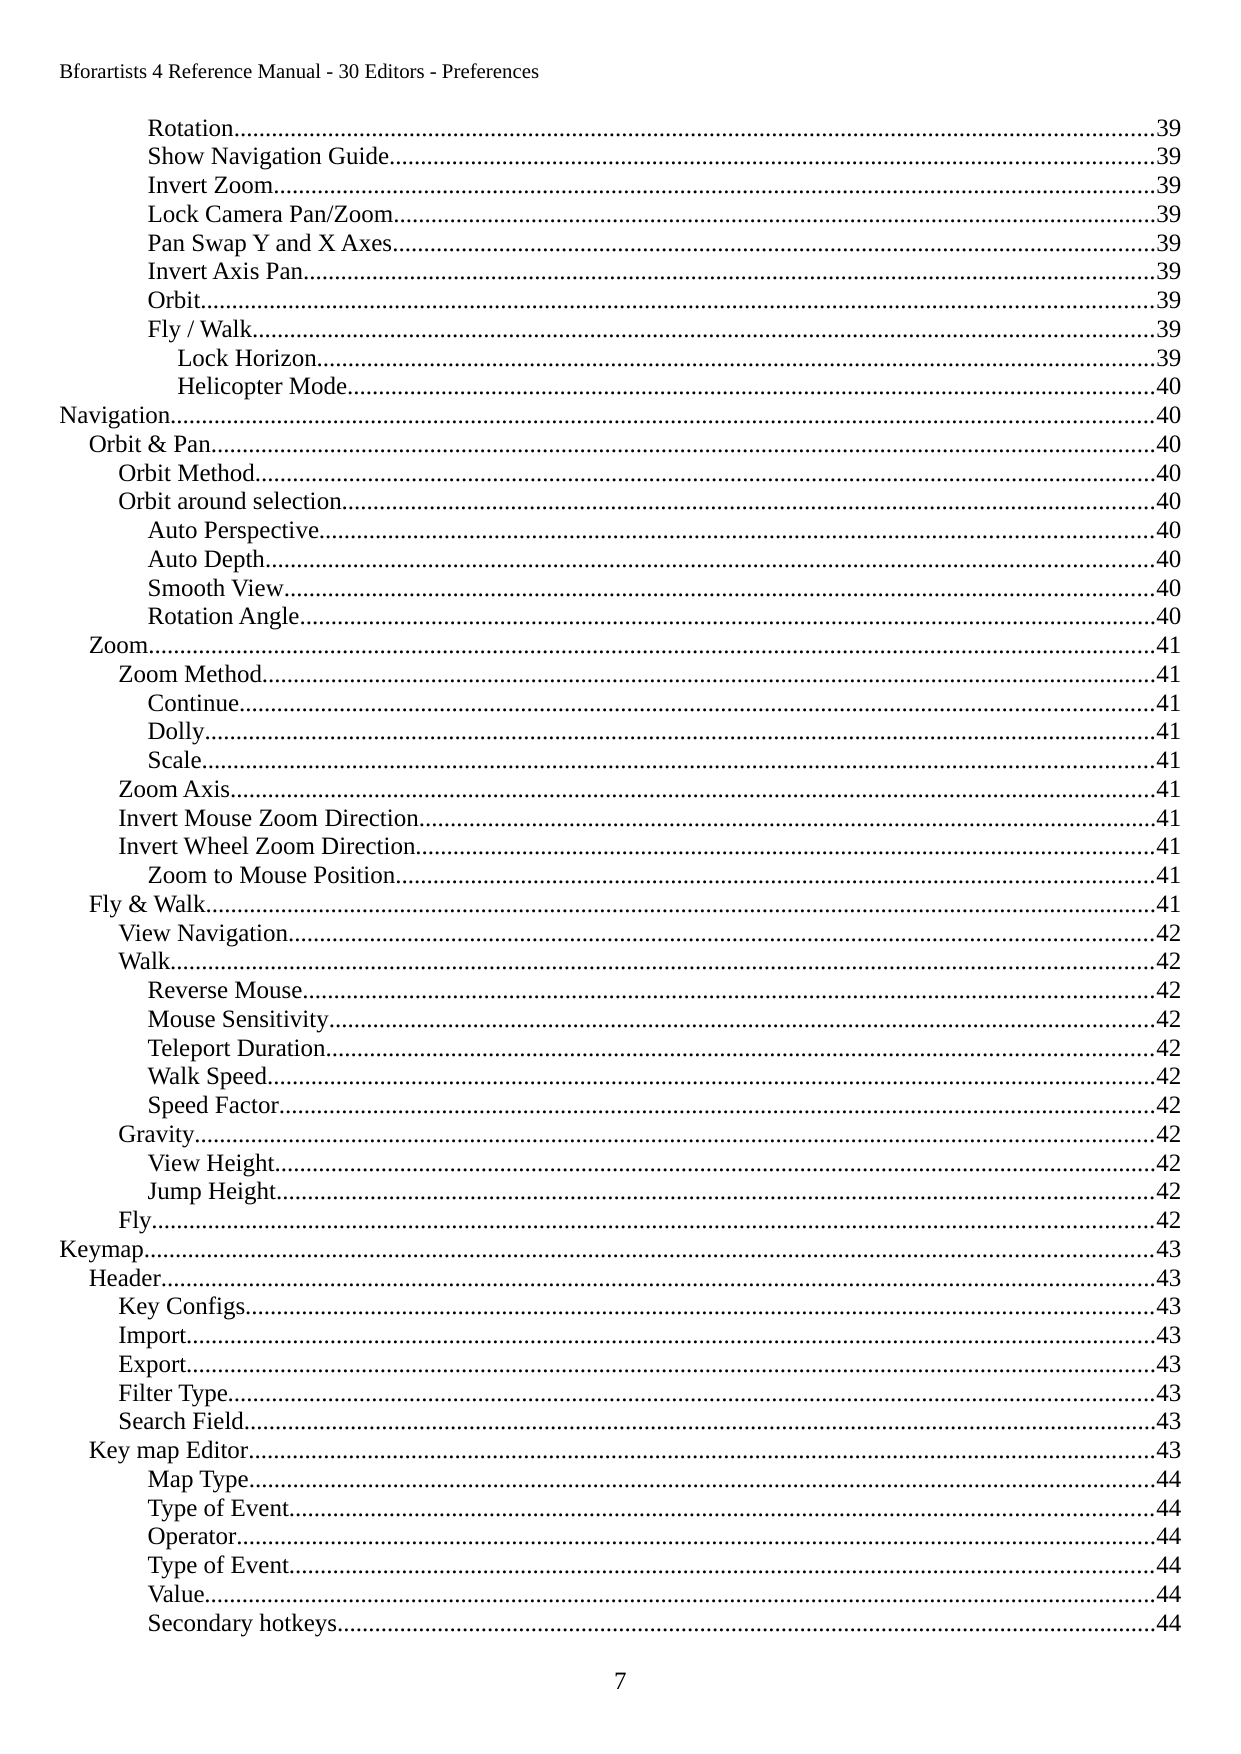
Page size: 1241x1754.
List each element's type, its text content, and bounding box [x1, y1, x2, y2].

text Fly / Walk 39 [147, 314, 1181, 343]
text Operator 44 [147, 1521, 1181, 1550]
text Teleport Duration 42 [147, 1033, 1181, 1061]
text Filter Type 43 [118, 1378, 1181, 1406]
text Invert Axis Pan 39 [147, 256, 1181, 285]
text Zoom Axis 41 [118, 774, 1181, 803]
text Pan Swap Y and X Axes 39 [147, 228, 1181, 256]
text Zoom 41 [88, 630, 1181, 659]
text Map Type 44 [147, 1464, 1181, 1493]
text Show Navigation Guide 39 [147, 141, 1181, 170]
text Zoom to Mouse Position 41 [147, 860, 1181, 889]
text Rotation 39 [147, 113, 1181, 141]
text Value 44 [147, 1579, 1181, 1608]
text Lock Camera Pan/Zoom 39 [147, 199, 1181, 228]
text Orbit Method 40 [118, 458, 1181, 486]
text Zoom Method 41 [118, 659, 1181, 688]
text Orbit & Pan 40 [88, 429, 1181, 458]
text Type of Event 44 [147, 1550, 1181, 1579]
text Navigation 40 [59, 400, 1181, 429]
text Lock Horizon 39 [177, 343, 1181, 371]
text Type of Event 44 [147, 1493, 1181, 1521]
text Fly & Walk 41 [88, 889, 1181, 918]
text Invert Wheel Zoom Direction 41 [118, 831, 1181, 860]
text Gravity 42 [118, 1119, 1181, 1148]
text Scale 41 [147, 745, 1181, 774]
text Fly 42 [118, 1205, 1181, 1234]
text View Navigation 42 [118, 918, 1181, 946]
text Smooth View 40 [147, 573, 1181, 601]
text Auto Perspective 40 [147, 515, 1181, 544]
text Invert Zoom 39 [147, 170, 1181, 199]
text Orbit 39 [147, 285, 1181, 314]
text Dolly 41 [147, 716, 1181, 745]
text Mouse Sensitivity 42 [147, 1004, 1181, 1033]
text Secondary hotkeys 44 [147, 1608, 1181, 1636]
text Walk 42 [118, 946, 1181, 975]
text Reverse Mouse 42 [147, 975, 1181, 1004]
text Orbit around selection 40 [118, 486, 1181, 515]
text Keymap 43 [59, 1234, 1181, 1263]
text View Height 42 [147, 1148, 1181, 1176]
text Continue 41 [147, 688, 1181, 716]
text Speed Factor 42 [147, 1090, 1181, 1119]
text Auto Depth 40 [147, 544, 1181, 573]
text Walk Speed 42 [147, 1061, 1181, 1090]
text Import 43 [118, 1320, 1181, 1349]
text Rotation Angle 40 [147, 601, 1181, 630]
text Key Configs 43 [118, 1291, 1181, 1320]
text Search Field 43 [118, 1406, 1181, 1435]
text Invert Mouse Zoom Direction 41 [118, 803, 1181, 831]
text Jump Height 42 [147, 1176, 1181, 1205]
text Header 43 [88, 1263, 1181, 1291]
text Helicopter Mode 40 [177, 371, 1181, 400]
text Export 43 [118, 1349, 1181, 1378]
text Key map Editor 43 [88, 1435, 1181, 1464]
